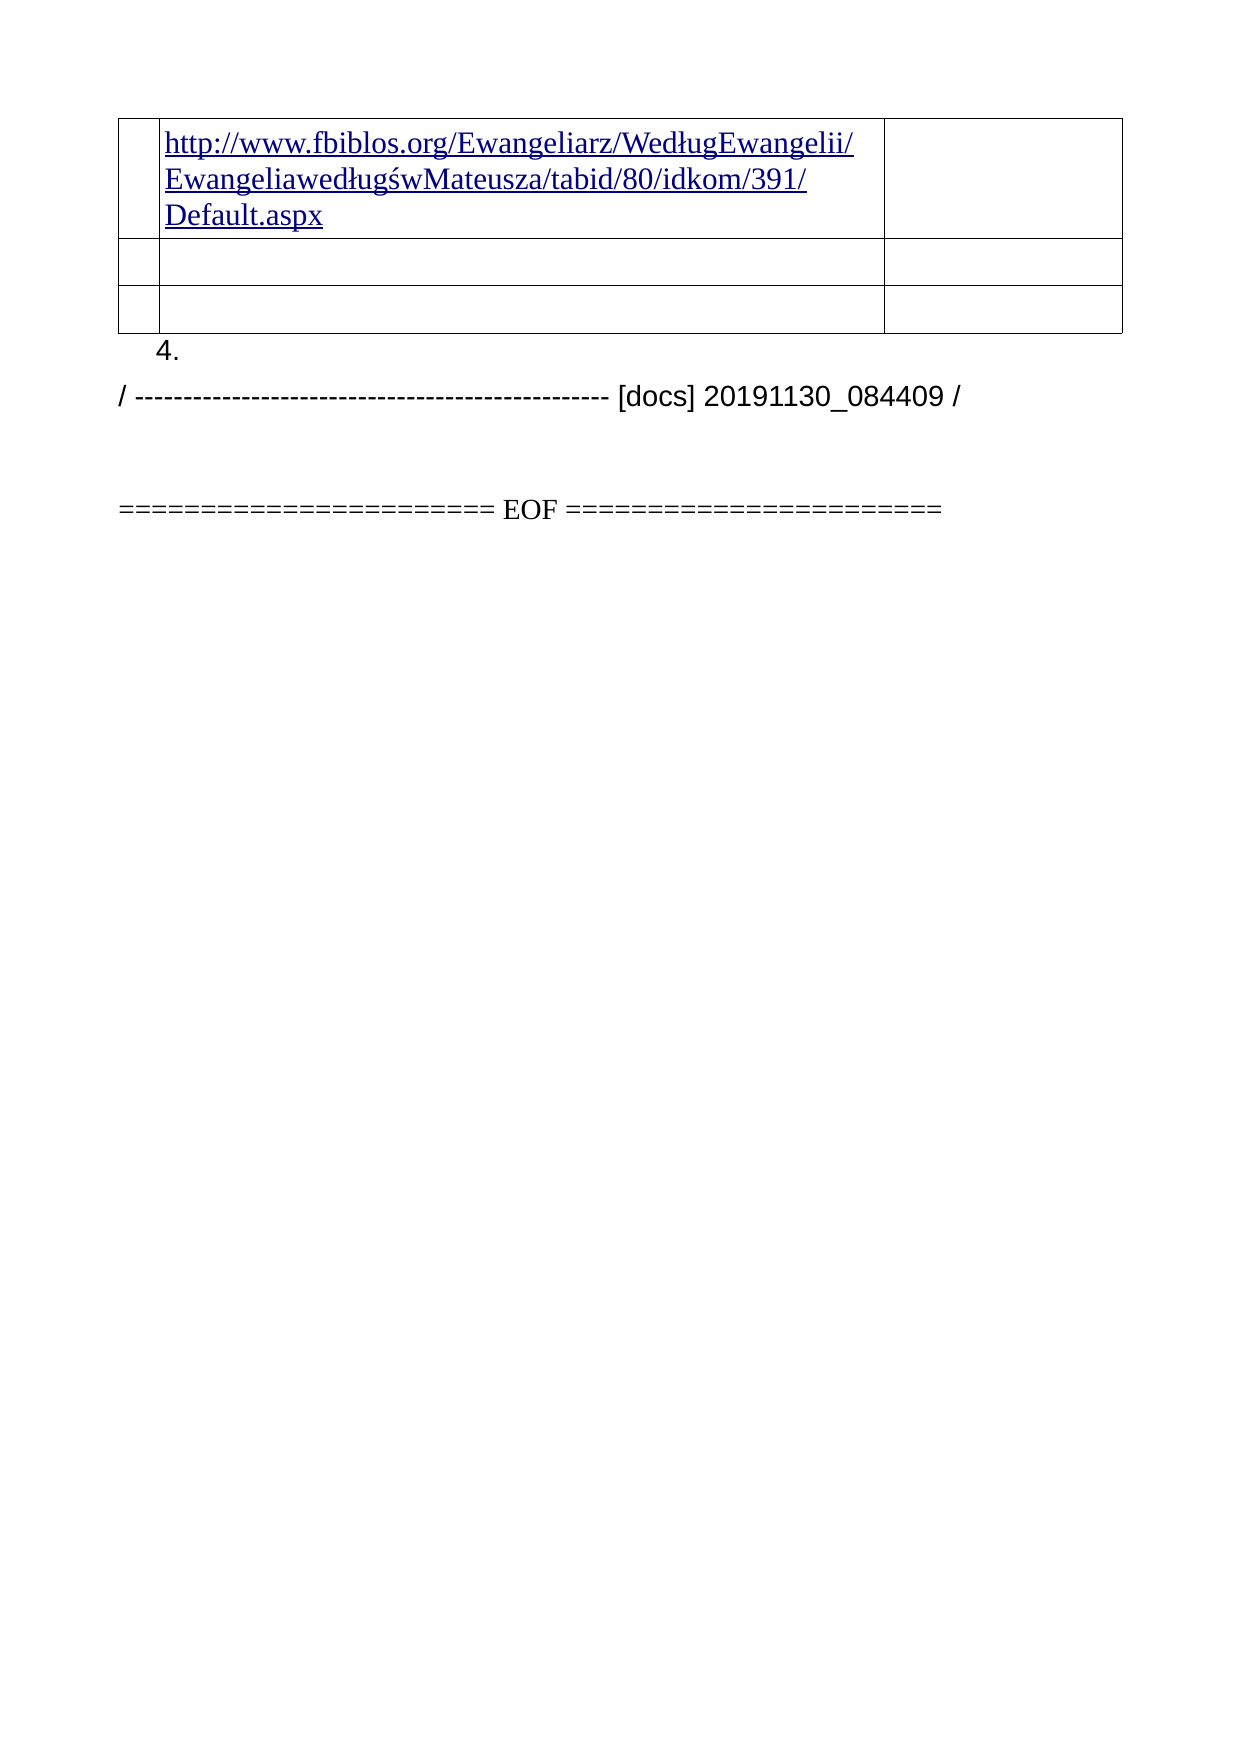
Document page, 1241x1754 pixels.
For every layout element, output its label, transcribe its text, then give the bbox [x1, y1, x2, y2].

table_header http://www.fbiblos.org/Ewangeliarz/WedługEwangelii/EwangeliawedługśwMateusza/tabid/80/idkom/391/Default.aspx [160, 119, 884, 237]
text / ------------------------------------------------- [docs] 20191130_084409 / [118, 379, 1122, 412]
table_cell [885, 286, 1122, 332]
table_cell [160, 239, 884, 285]
table_cell [885, 239, 1122, 285]
table_cell [160, 286, 884, 332]
table_cell [119, 286, 159, 332]
table_header [885, 119, 1122, 237]
table_header [119, 119, 159, 237]
text ======================= EOF ======================= [118, 492, 1122, 525]
table_cell [119, 239, 159, 285]
